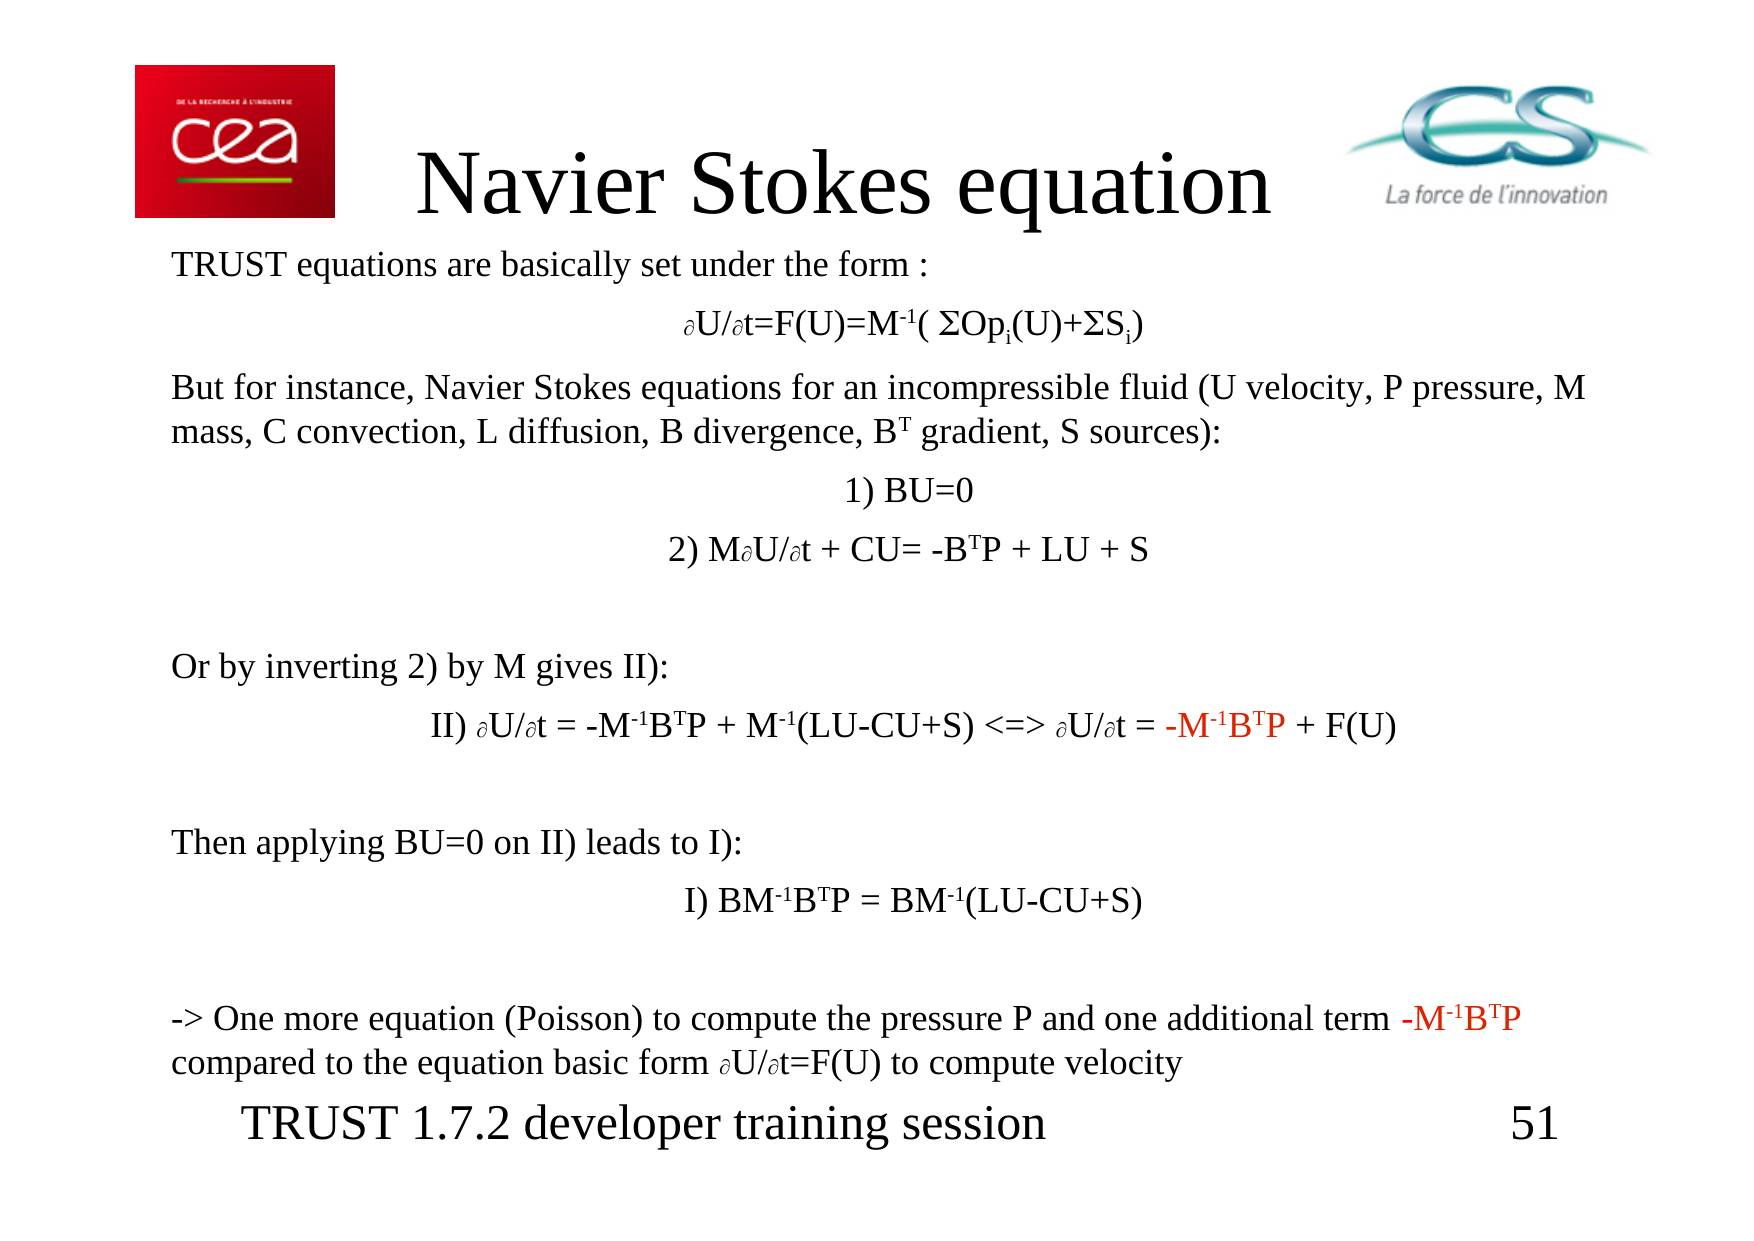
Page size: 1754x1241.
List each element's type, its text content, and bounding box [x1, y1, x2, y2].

picture [1520, 73, 1662, 218]
picture [135, 65, 169, 218]
list TRUST equations are basically set under the form : ¶U/¶t=F(U)=M-1( Opi(U)+Si) But for instance, Navier Stokes equations for an incompressible fluid (U velocity, P pressure, M mass, C convection, L diffusion, B divergence, BT gradient, S sources): 1) BU=0 2) M¶U/¶t + CU= -BTP + LU + S Or by inverting 2) by M gives II): II) ¶U/¶t = -M-1BTP + M-1(LU-CU+S) <=> ¶U/¶t = -M-1BTP + F(U) Then applying BU=0 on II) leads to I): I) BM-1BTP = BM-1(LU-CU+S) -> One more equation (Poisson) to compute the pressure P and one additional term -M-1BTP compared to the equation basic form ¶U/¶t=F(U) to compute velocity [106, 232, 1672, 1091]
title Navier Stokes equation [169, 59, 1520, 232]
